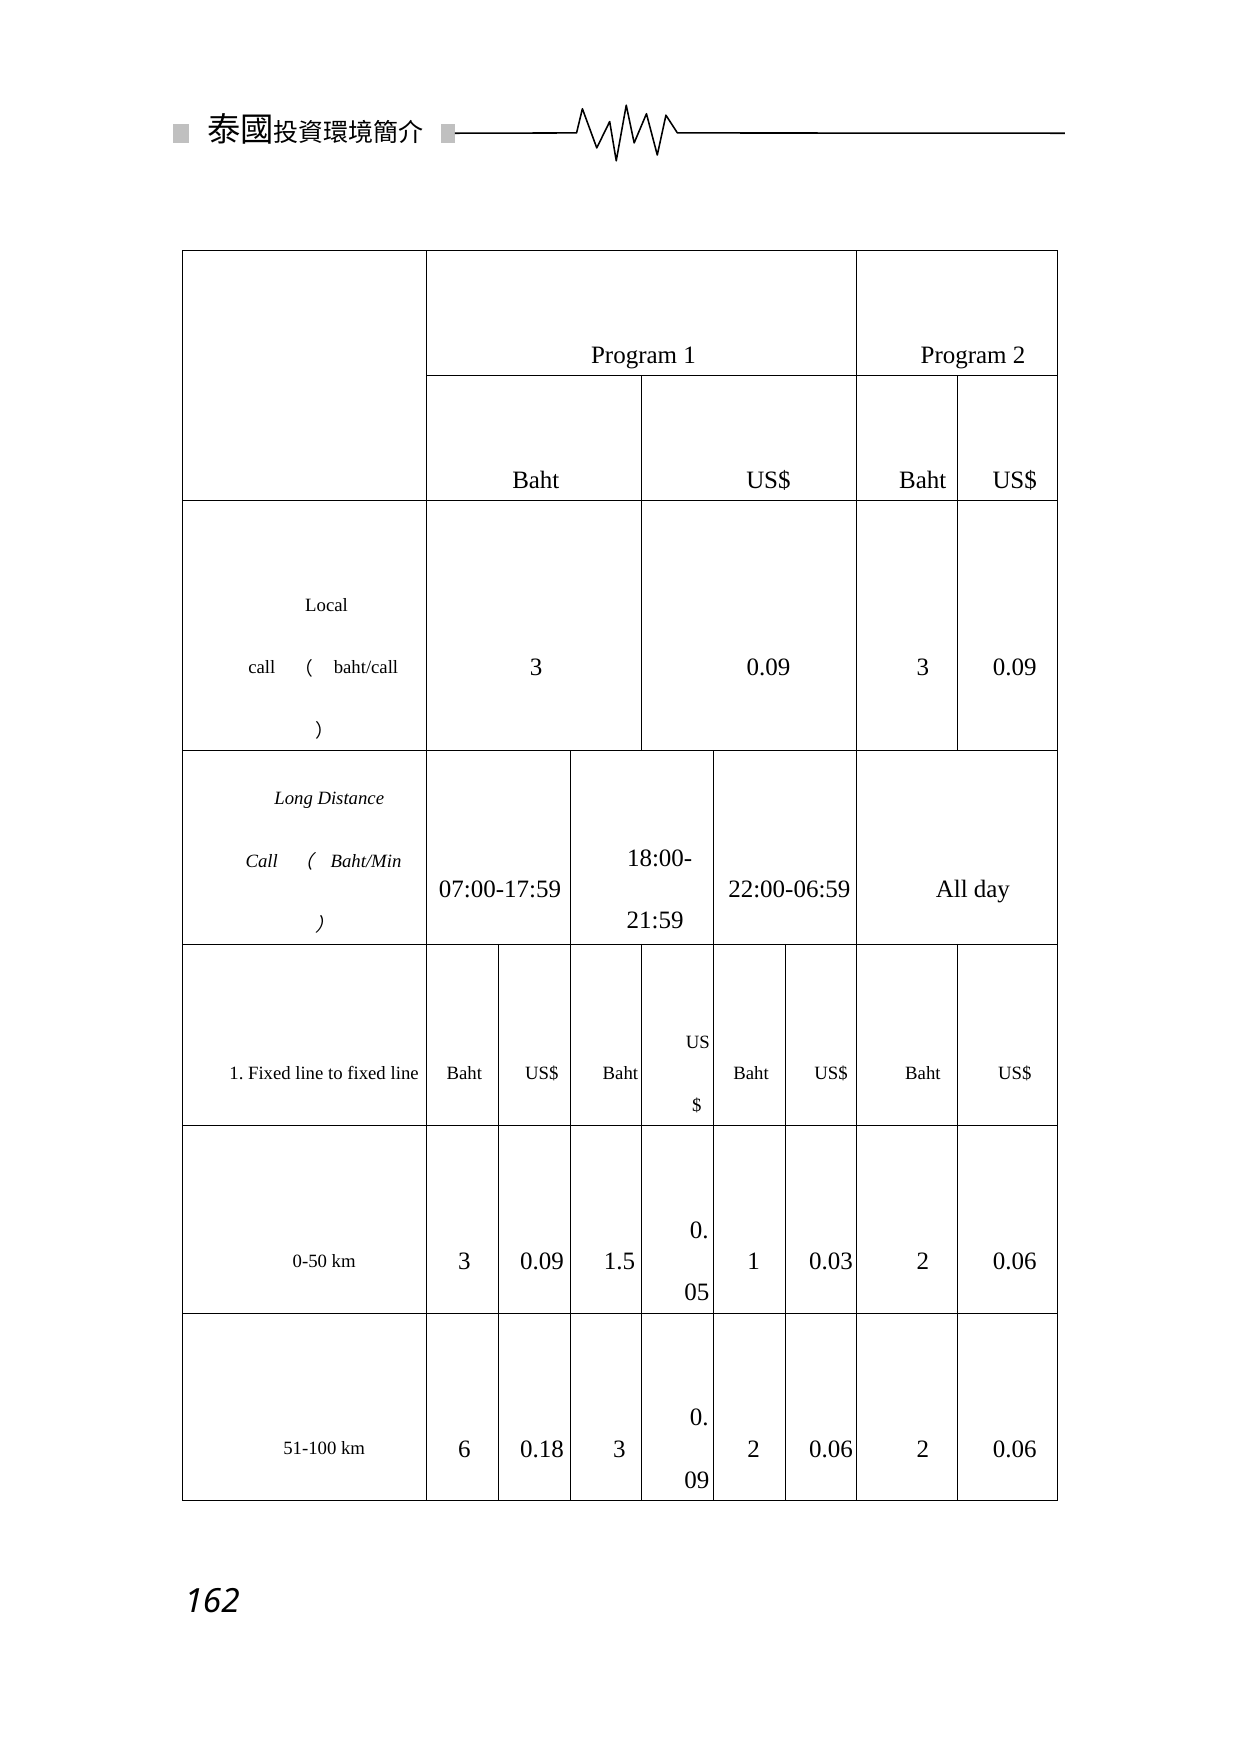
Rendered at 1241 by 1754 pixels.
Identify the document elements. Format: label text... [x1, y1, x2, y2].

table_cell US$ [642, 945, 713, 1125]
table_cell 1 [714, 1126, 785, 1313]
table_cell 0.18 [499, 1314, 570, 1500]
table_cell 2 [857, 1314, 957, 1500]
table_cell Baht [427, 376, 641, 500]
table_cell 07:00-17:59 [427, 751, 570, 944]
table_cell 0.06 [786, 1314, 856, 1500]
table_cell 1. Fixed line to fixed line [183, 945, 426, 1125]
table_cell 3 [427, 501, 641, 750]
table_cell Baht [857, 376, 957, 500]
table_cell 0.06 [958, 1314, 1057, 1500]
table_cell 0-50 km [183, 1126, 426, 1313]
table_cell 0.09 [642, 501, 856, 750]
table_cell 0.03 [786, 1126, 856, 1313]
table_header [183, 251, 426, 500]
table_cell US$ [499, 945, 570, 1125]
table_cell Long Distance Call（Baht/Min） [183, 751, 426, 944]
table_cell 2 [714, 1314, 785, 1500]
table_header Program 1 [427, 251, 856, 375]
table_cell 18:00-21:59 [571, 751, 713, 944]
table_cell 3 [857, 501, 957, 750]
table_cell Baht [714, 945, 785, 1125]
table_cell 1.5 [571, 1126, 641, 1313]
table_cell Local call（baht/call） [183, 501, 426, 750]
table_cell Baht [427, 945, 498, 1125]
table_cell US$ [786, 945, 856, 1125]
table_cell 3 [427, 1126, 498, 1313]
table_cell US$ [958, 376, 1057, 500]
table_cell 0.09 [958, 501, 1057, 750]
table_cell 0.09 [642, 1314, 713, 1500]
table_cell US$ [958, 945, 1057, 1125]
table_header Program 2 [857, 251, 1057, 375]
table_cell Baht [571, 945, 641, 1125]
table_cell 51-100 km [183, 1314, 426, 1500]
table_cell 22:00-06:59 [714, 751, 856, 944]
table_cell 3 [571, 1314, 641, 1500]
table_cell Baht [857, 945, 957, 1125]
table_cell US$ [642, 376, 856, 500]
table_cell 0.05 [642, 1126, 713, 1313]
table_cell 0.09 [499, 1126, 570, 1313]
table_cell 0.06 [958, 1126, 1057, 1313]
table_cell 2 [857, 1126, 957, 1313]
table_cell 6 [427, 1314, 498, 1500]
table_cell All day [857, 751, 1057, 944]
